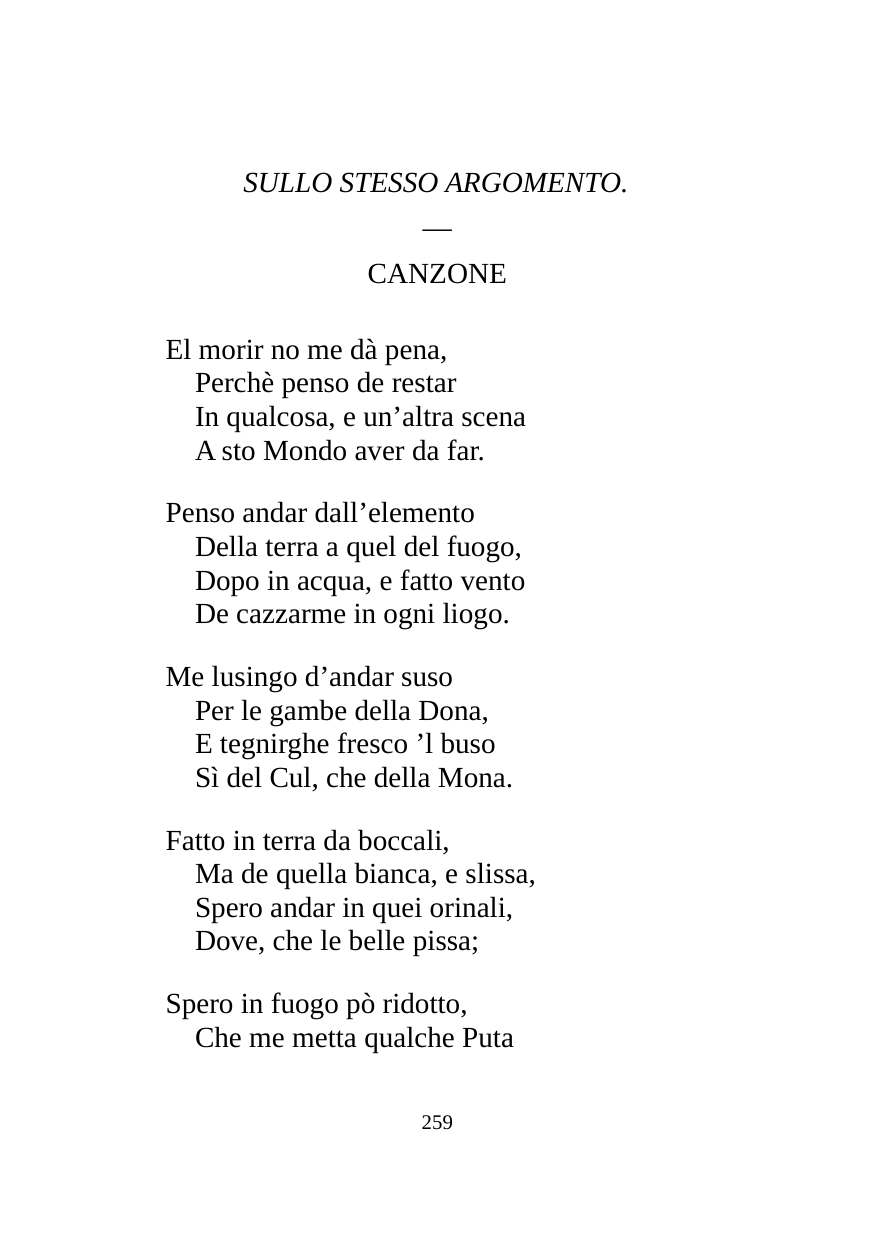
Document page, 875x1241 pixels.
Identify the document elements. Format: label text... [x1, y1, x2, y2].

text Fatto in terra da boccali, Ma de quella bianca, e slissa, Spero andar in quei orinali, Dove, che le belle pissa; [165, 823, 768, 957]
text CANZONE [106, 257, 768, 290]
text Penso andar dall’elemento Della terra a quel del fuogo, Dopo in acqua, e fatto vento De cazzarme in ogni liogo. [165, 496, 768, 630]
text El morir no me dà pena, Perchè penso de restar In qualcosa, e un’altra scena A sto Mondo aver da far. [165, 332, 768, 466]
text — [106, 211, 768, 244]
text Spero in fuogo pò ridotto, Che me metta qualche Puta [165, 987, 768, 1054]
subtitle SULLO STESSO ARGOMENTO. [106, 165, 768, 199]
text Me lusingo d’andar suso Per le gambe della Dona, E tegnirghe fresco ’l buso Sì del Cul, che della Mona. [165, 659, 768, 793]
